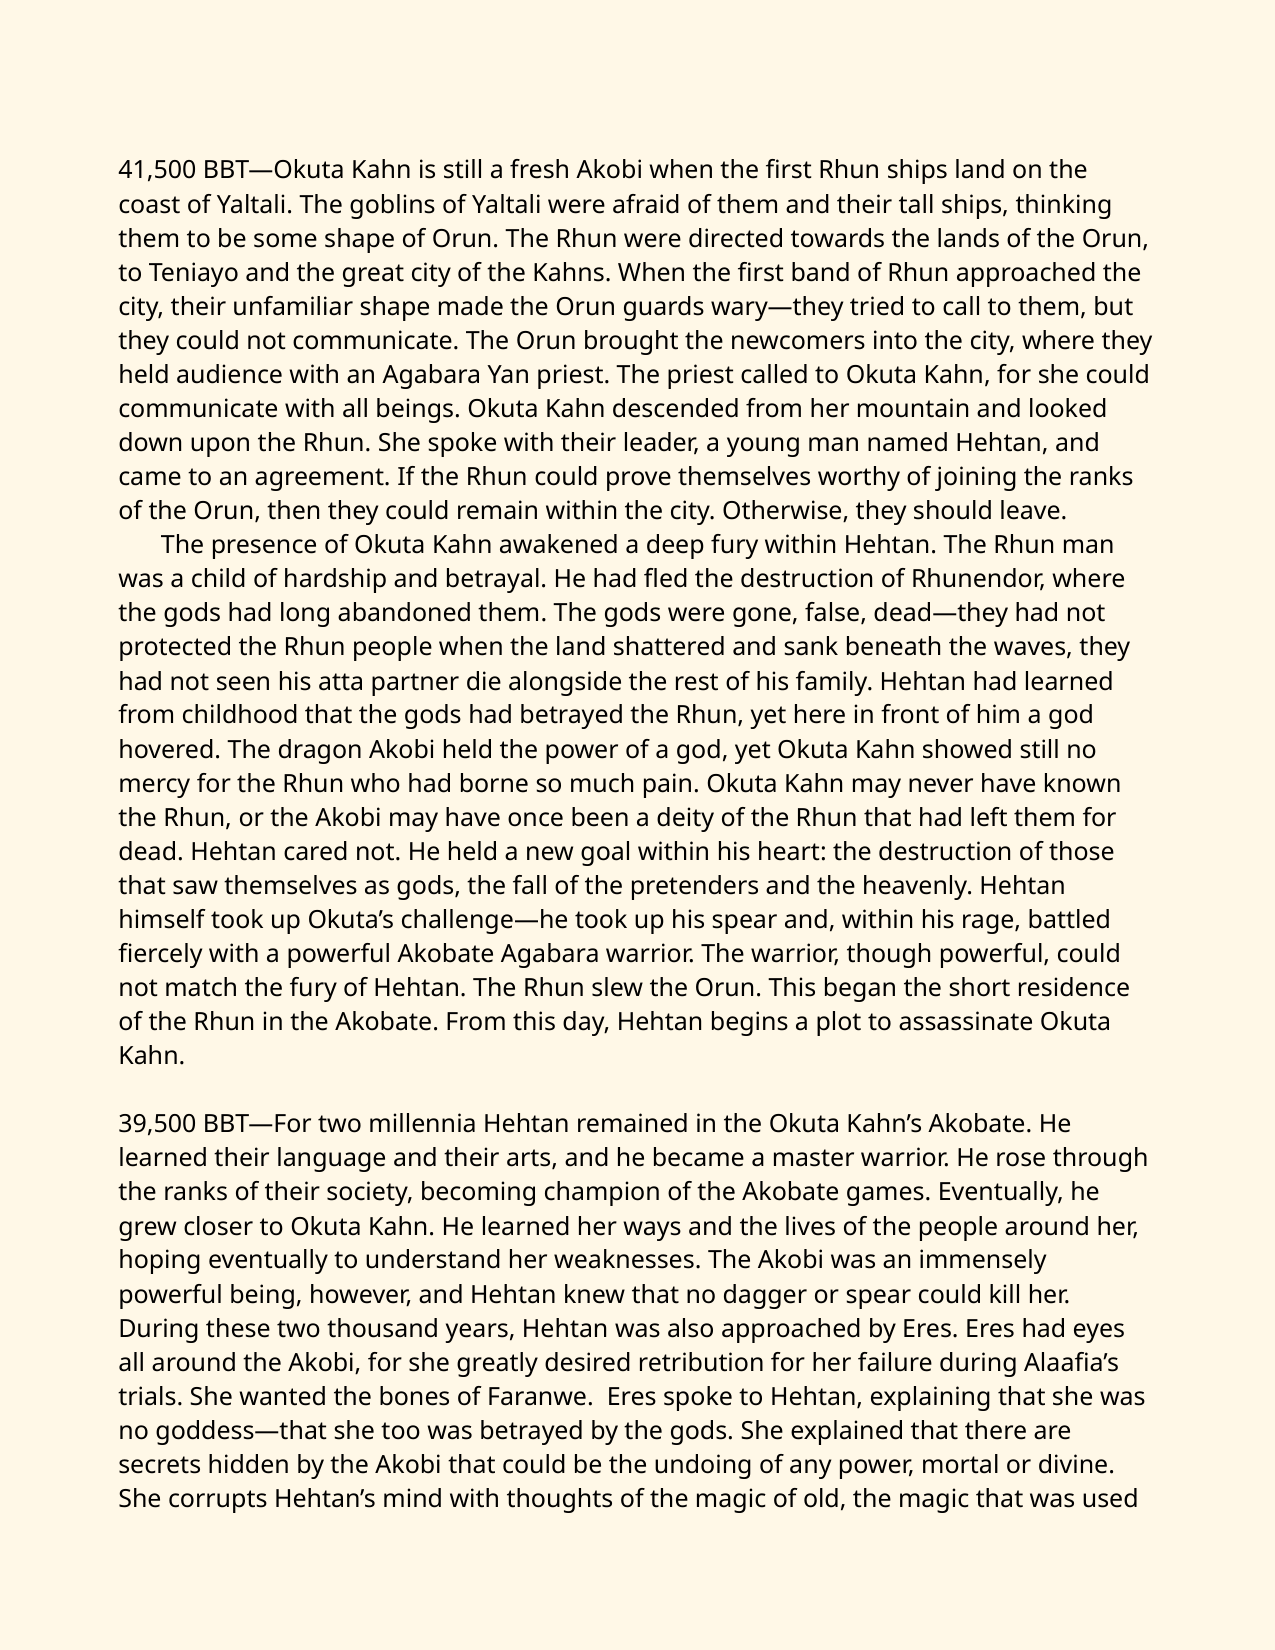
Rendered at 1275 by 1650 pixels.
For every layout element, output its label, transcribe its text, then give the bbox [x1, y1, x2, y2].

text 41,500 BBT—Okuta Kahn is still a fresh Akobi when the first Rhun ships land on the coast of Yaltali. The goblins of Yaltali were afraid of them and their tall ships, thinking them to be some shape of Orun. The Rhun were directed towards the lands of the Orun, to Teniayo and the great city of the Kahns. When the first band of Rhun approached the city, their unfamiliar shape made the Orun guards wary—they tried to call to them, but they could not communicate. The Orun brought the newcomers into the city, where they held audience with an Agabara Yan priest. The priest called to Okuta Kahn, for she could communicate with all beings. Okuta Kahn descended from her mountain and looked down upon the Rhun. She spoke with their leader, a young man named Hehtan, and came to an agreement. If the Rhun could prove themselves worthy of joining the ranks of the Orun, then they could remain within the city. Otherwise, they should leave. [118, 152, 1157, 527]
text The presence of Okuta Kahn awakened a deep fury within Hehtan. The Rhun man was a child of hardship and betrayal. He had fled the destruction of Rhunendor, where the gods had long abandoned them. The gods were gone, false, dead—they had not protected the Rhun people when the land shattered and sank beneath the waves, they had not seen his atta partner die alongside the rest of his family. Hehtan had learned from childhood that the gods had betrayed the Rhun, yet here in front of him a god hovered. The dragon Akobi held the power of a god, yet Okuta Kahn showed still no mercy for the Rhun who had borne so much pain. Okuta Kahn may never have known the Rhun, or the Akobi may have once been a deity of the Rhun that had left them for dead. Hehtan cared not. He held a new goal within his heart: the destruction of those that saw themselves as gods, the fall of the pretenders and the heavenly. Hehtan himself took up Okuta’s challenge—he took up his spear and, within his rage, battled fiercely with a powerful Akobate Agabara warrior. The warrior, though powerful, could not match the fury of Hehtan. The Rhun slew the Orun. This began the short residence of the Rhun in the Akobate. From this day, Hehtan begins a plot to assassinate Okuta Kahn. [118, 527, 1157, 1072]
text 39,500 BBT—For two millennia Hehtan remained in the Okuta Kahn’s Akobate. He learned their language and their arts, and he became a master warrior. He rose through the ranks of their society, becoming champion of the Akobate games. Eventually, he grew closer to Okuta Kahn. He learned her ways and the lives of the people around her, hoping eventually to understand her weaknesses. The Akobi was an immensely powerful being, however, and Hehtan knew that no dagger or spear could kill her. During these two thousand years, Hehtan was also approached by Eres. Eres had eyes all around the Akobi, for she greatly desired retribution for her failure during Alaafia’s trials. She wanted the bones of Faranwe. Eres spoke to Hehtan, explaining that she was no goddess—that she too was betrayed by the gods. She explained that there are secrets hidden by the Akobi that could be the undoing of any power, mortal or divine. She corrupts Hehtan’s mind with thoughts of the magic of old, the magic that was used [118, 1106, 1157, 1515]
